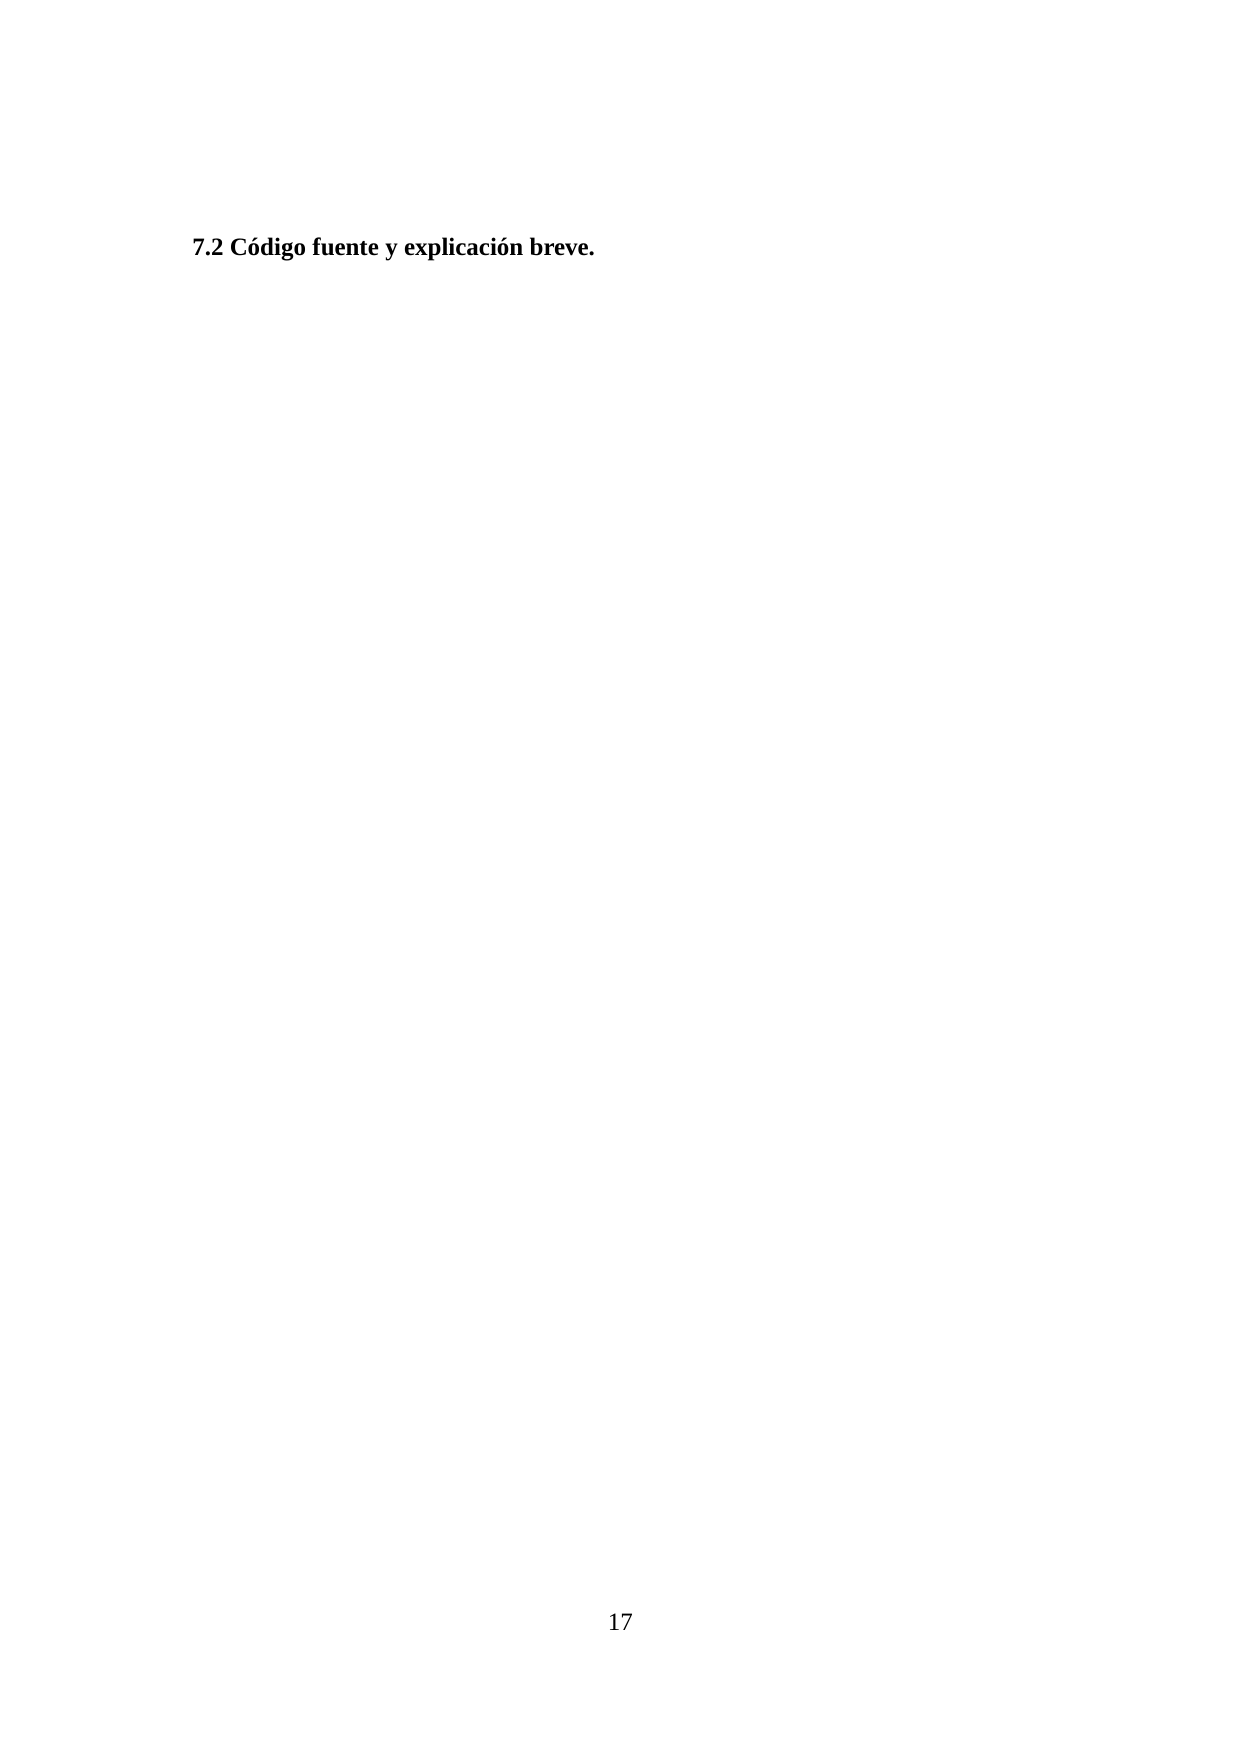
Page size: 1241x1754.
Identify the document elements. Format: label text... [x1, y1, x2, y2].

subtitle 7.2 Código fuente y explicación breve. [118, 228, 1122, 262]
